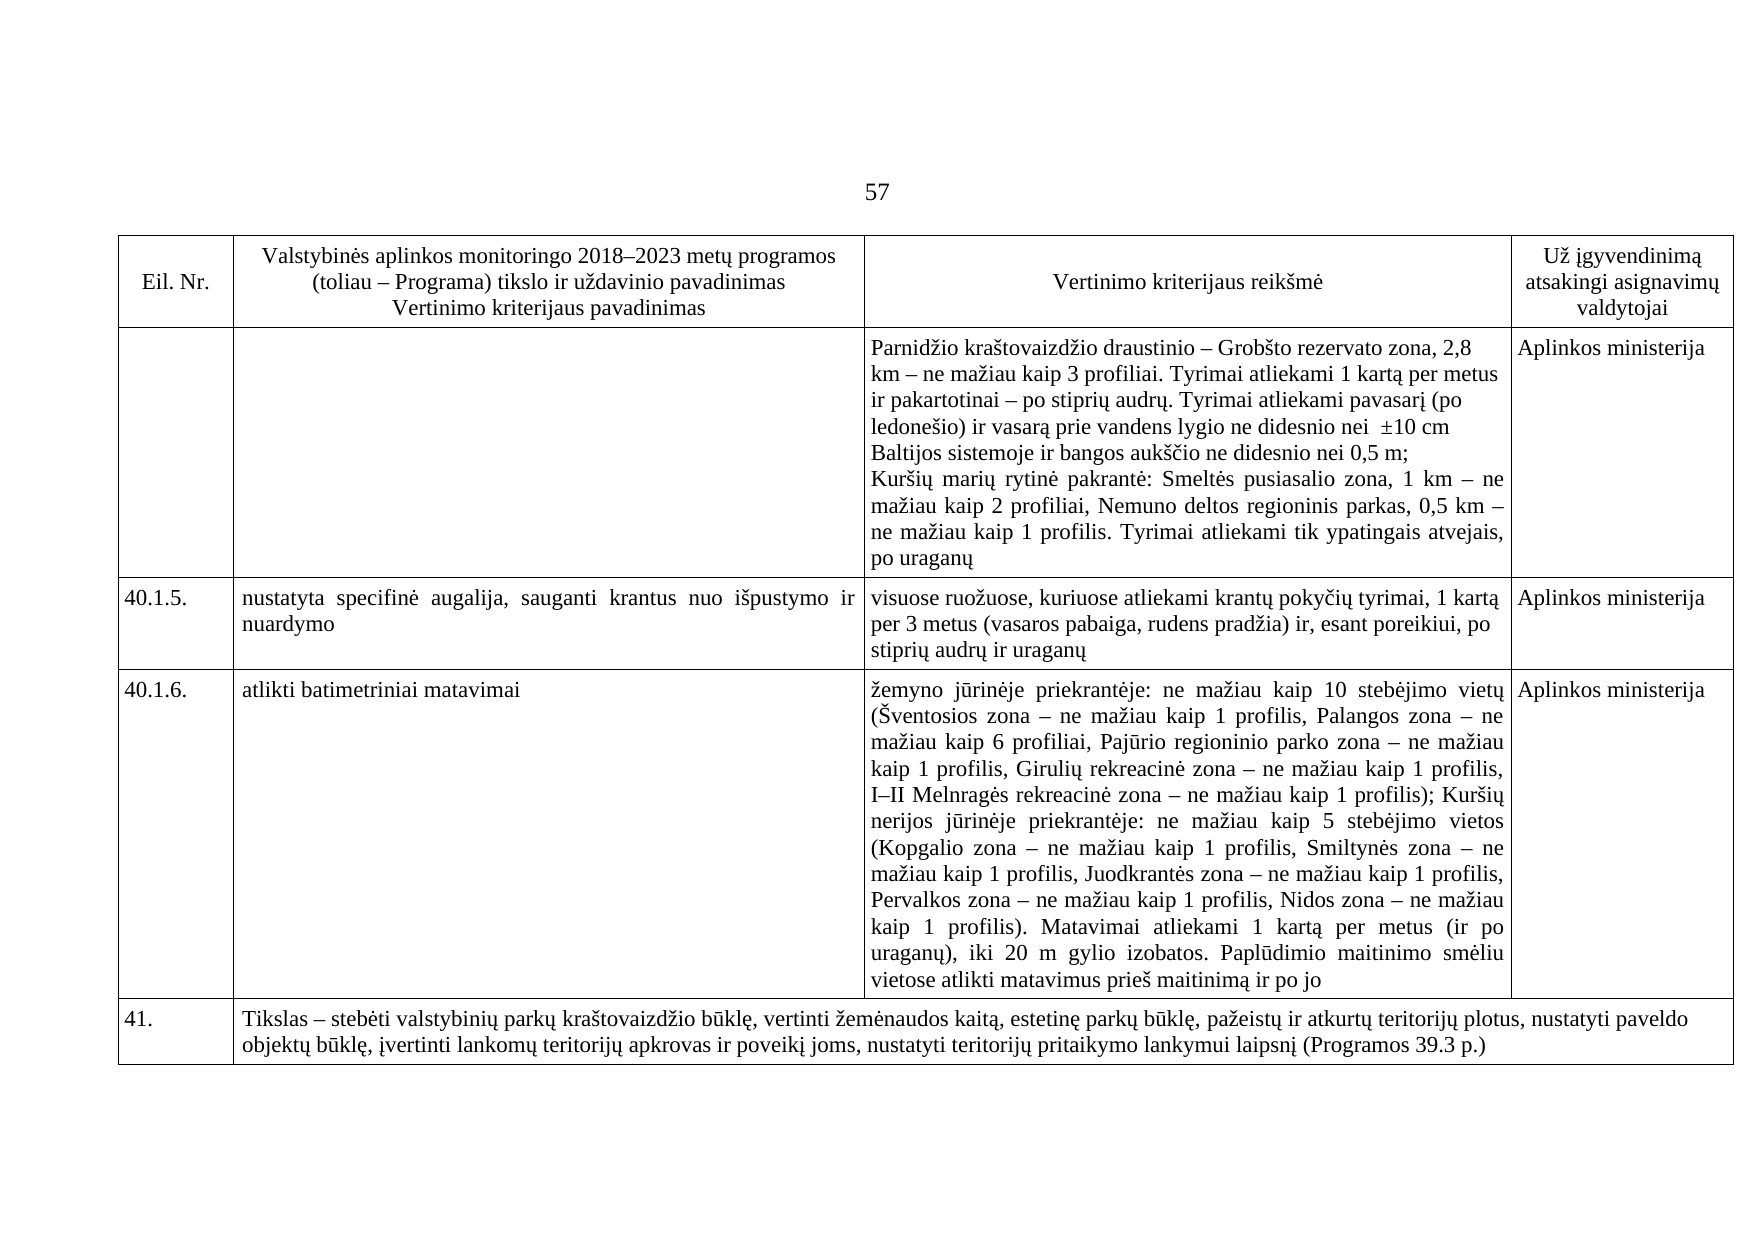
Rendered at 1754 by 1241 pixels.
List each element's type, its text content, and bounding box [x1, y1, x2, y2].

table_cell visuose ruožuose, kuriuose atliekami krantų pokyčių tyrimai, 1 kartą per 3 metus (vasaros pabaiga, rudens pradžia) ir, esant poreikiui, po stiprių audrų ir uraganų [865, 578, 1511, 669]
table_header Valstybinės aplinkos monitoringo 2018–2023 metų programos (toliau – programa) tikslo ir uždavinio pavadinimas Vertinimo kriterijaus pavadinimas [234, 236, 864, 327]
table_header Vertinimo kriterijaus reikšmė [865, 236, 1511, 327]
table_cell atlikti batimetriniai matavimai [234, 670, 864, 998]
table_cell Tikslas – stebėti valstybinių parkų kraštovaizdžio būklę, vertinti žemėnaudos kaitą, estetinę parkų būklę, pažeistų ir atkurtų teritorijų plotus, nustatyti paveldo objektų būklę, įvertinti lankomų teritorijų apkrovas ir poveikį joms, nustatyti teritorijų pritaikymo lankymui laipsnį (Programos 39.3 p.) [234, 999, 1733, 1063]
table_cell 40.1.5. [119, 578, 233, 669]
table_header Už įgyvendinimą atsakingi asignavimų valdytojai [1512, 236, 1733, 327]
table_cell nustatyta specifinė augalija, sauganti krantus nuo išpustymo ir nuardymo [234, 578, 864, 669]
table_cell [234, 328, 864, 577]
table_header Eil. Nr. [119, 236, 233, 327]
table_cell Parnidžio kraštovaizdžio draustinio – Grobšto rezervato zona, 2,8 km – ne mažiau kaip 3 profiliai. Tyrimai atliekami 1 kartą per metus ir pakartotinai – po stiprių audrų. Tyrimai atliekami pavasarį (po ledonešio) ir vasarą prie vandens lygio ne didesnio nei ±10 cm Baltijos sistemoje ir bangos aukščio ne didesnio nei 0,5 m; Kuršių marių rytinė pakrantė: Smeltės pusiasalio zona, 1 km – ne mažiau kaip 2 profiliai, Nemuno deltos regioninis parkas, 0,5 km – ne mažiau kaip 1 profilis. Tyrimai atliekami tik ypatingais atvejais, po uraganų [865, 328, 1511, 577]
table_cell Aplinkos ministerija [1512, 670, 1733, 998]
table_cell Aplinkos ministerija [1512, 578, 1733, 669]
table_cell 41. [119, 999, 233, 1063]
table_cell žemyno jūrinėje priekrantėje: ne mažiau kaip 10 stebėjimo vietų (Šventosios zona – ne mažiau kaip 1 profilis, Palangos zona – ne mažiau kaip 6 profiliai, Pajūrio regioninio parko zona – ne mažiau kaip 1 profilis, Girulių rekreacinė zona – ne mažiau kaip 1 profilis, I–II Melnragės rekreacinė zona – ne mažiau kaip 1 profilis); Kuršių nerijos jūrinėje priekrantėje: ne mažiau kaip 5 stebėjimo vietos (Kopgalio zona – ne mažiau kaip 1 profilis, Smiltynės zona – ne mažiau kaip 1 profilis, Juodkrantės zona – ne mažiau kaip 1 profilis, Pervalkos zona – ne mažiau kaip 1 profilis, Nidos zona – ne mažiau kaip 1 profilis). Matavimai atliekami 1 kartą per metus (ir po uraganų), iki 20 m gylio izobatos. Paplūdimio maitinimo smėliu vietose atlikti matavimus prieš maitinimą ir po jo [865, 670, 1511, 998]
table_cell [119, 328, 233, 577]
table_cell 40.1.6. [119, 670, 233, 998]
table_cell Aplinkos ministerija [1512, 328, 1733, 577]
